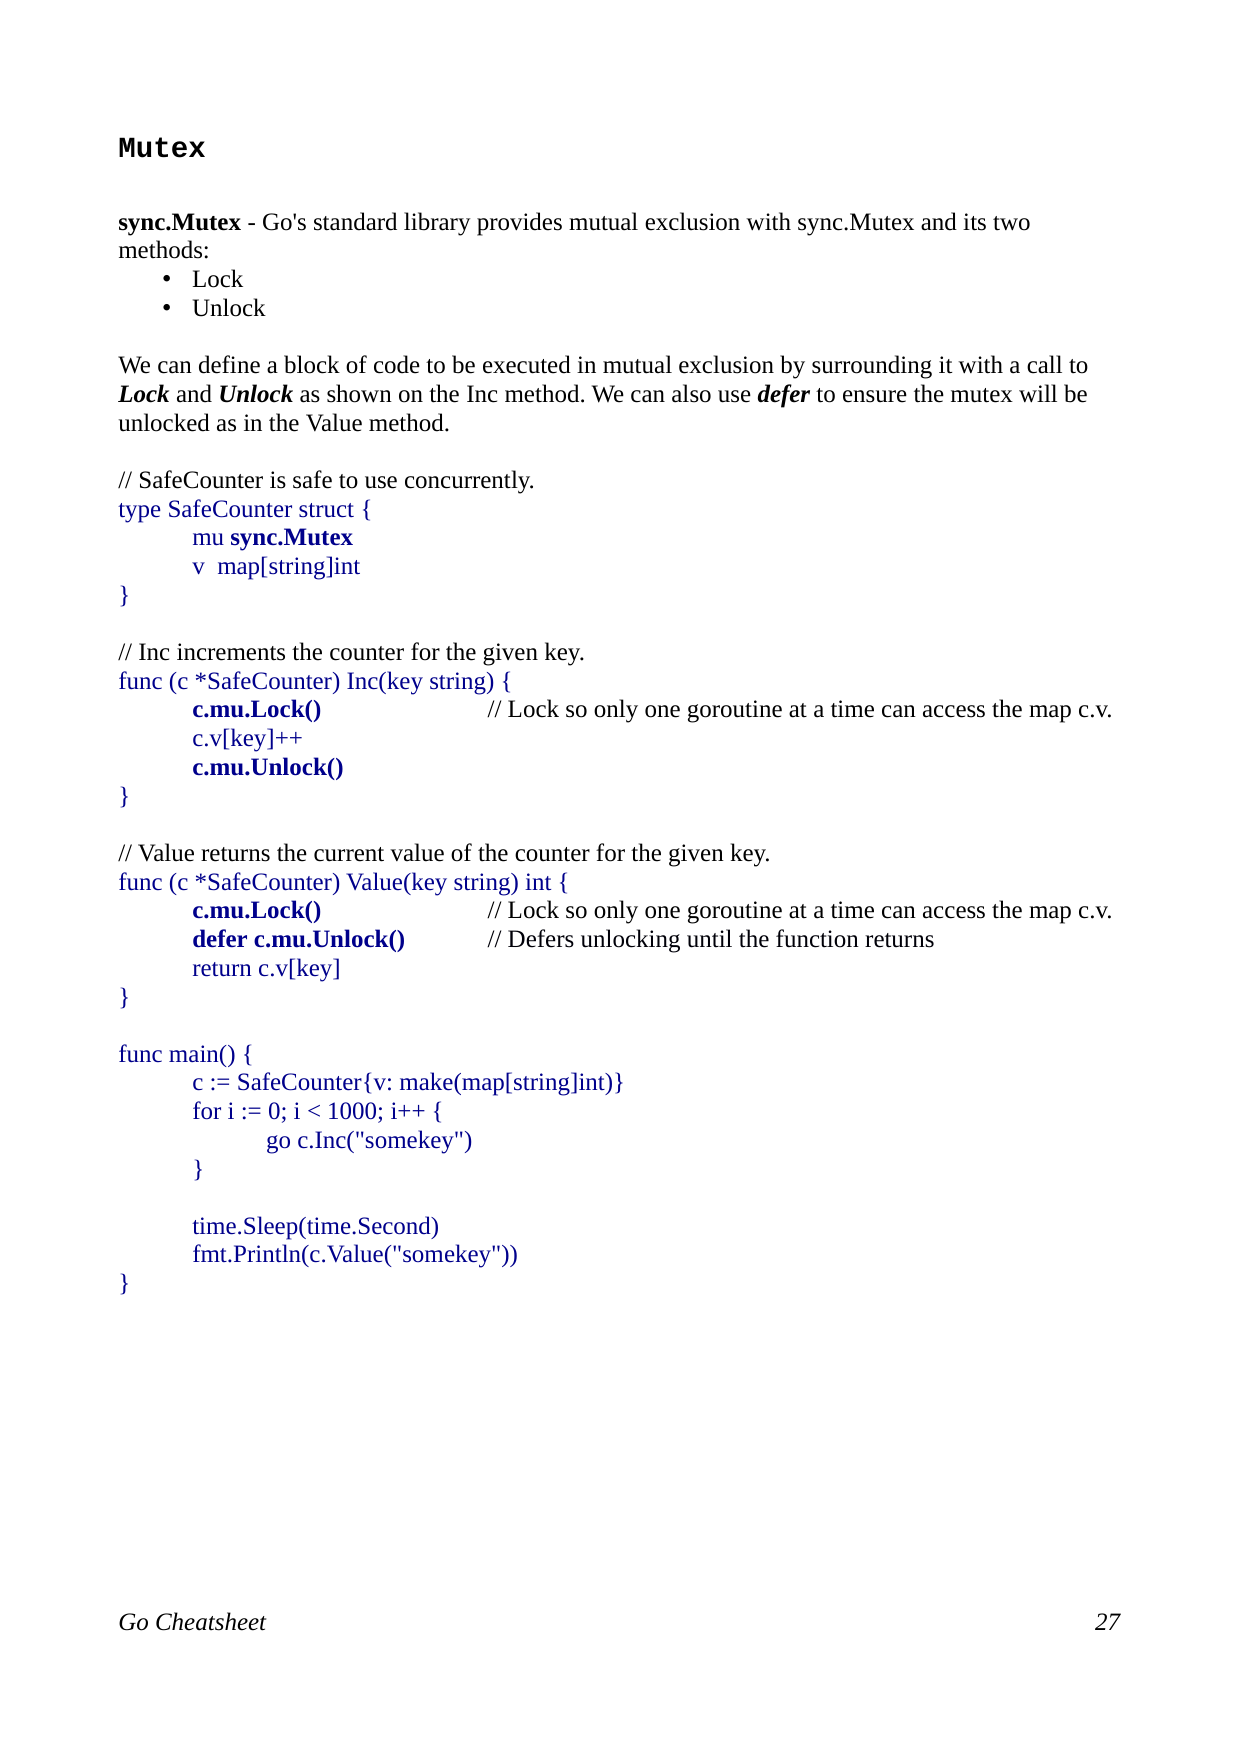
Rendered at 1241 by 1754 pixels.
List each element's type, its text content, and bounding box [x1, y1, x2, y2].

text c.v[key]++ [118, 723, 1122, 752]
list Unlock [162, 293, 1122, 322]
text c.mu.Lock() // Lock so only one goroutine at a time can access the map c.v. [118, 895, 1122, 924]
text } [118, 781, 1122, 809]
subtitle sync.Mutex - Go's standard library provides mutual exclusion with sync.Mutex and its two methods: [118, 207, 1122, 264]
text // SafeCounter is safe to use concurrently. [118, 465, 1122, 494]
text // Inc increments the counter for the given key. [118, 637, 1122, 666]
text } [118, 1268, 1122, 1297]
text fmt.Println(c.Value("somekey")) [118, 1239, 1122, 1268]
text We can define a block of code to be executed in mutual exclusion by surrounding it with a call to Lock and Unlock as shown on the Inc method. We can also use defer to ensure the mutex will be unlocked as in the Value method. [118, 350, 1122, 437]
text type SafeCounter struct { [118, 494, 1122, 522]
text defer c.mu.Unlock() // Defers unlocking until the function returns [118, 924, 1122, 953]
text c.mu.Lock() // Lock so only one goroutine at a time can access the map c.v. [118, 694, 1122, 723]
text // Value returns the current value of the counter for the given key. [118, 838, 1122, 867]
text time.Sleep(time.Second) [118, 1211, 1122, 1239]
text func main() { [118, 1039, 1122, 1067]
text go c.Inc("somekey") [118, 1125, 1122, 1154]
text } [118, 1154, 1122, 1182]
text mu sync.Mutex [118, 522, 1122, 551]
subtitle Mutex [118, 133, 1122, 166]
list Lock [162, 264, 1122, 293]
text } [118, 982, 1122, 1010]
text c := SafeCounter{v: make(map[string]int)} [118, 1067, 1122, 1096]
text func (c *SafeCounter) Value(key string) int { [118, 867, 1122, 895]
text } [118, 580, 1122, 609]
text return c.v[key] [118, 953, 1122, 982]
text for i := 0; i < 1000; i++ { [118, 1096, 1122, 1125]
text c.mu.Unlock() [118, 752, 1122, 781]
text func (c *SafeCounter) Inc(key string) { [118, 666, 1122, 694]
text v map[string]int [118, 551, 1122, 580]
